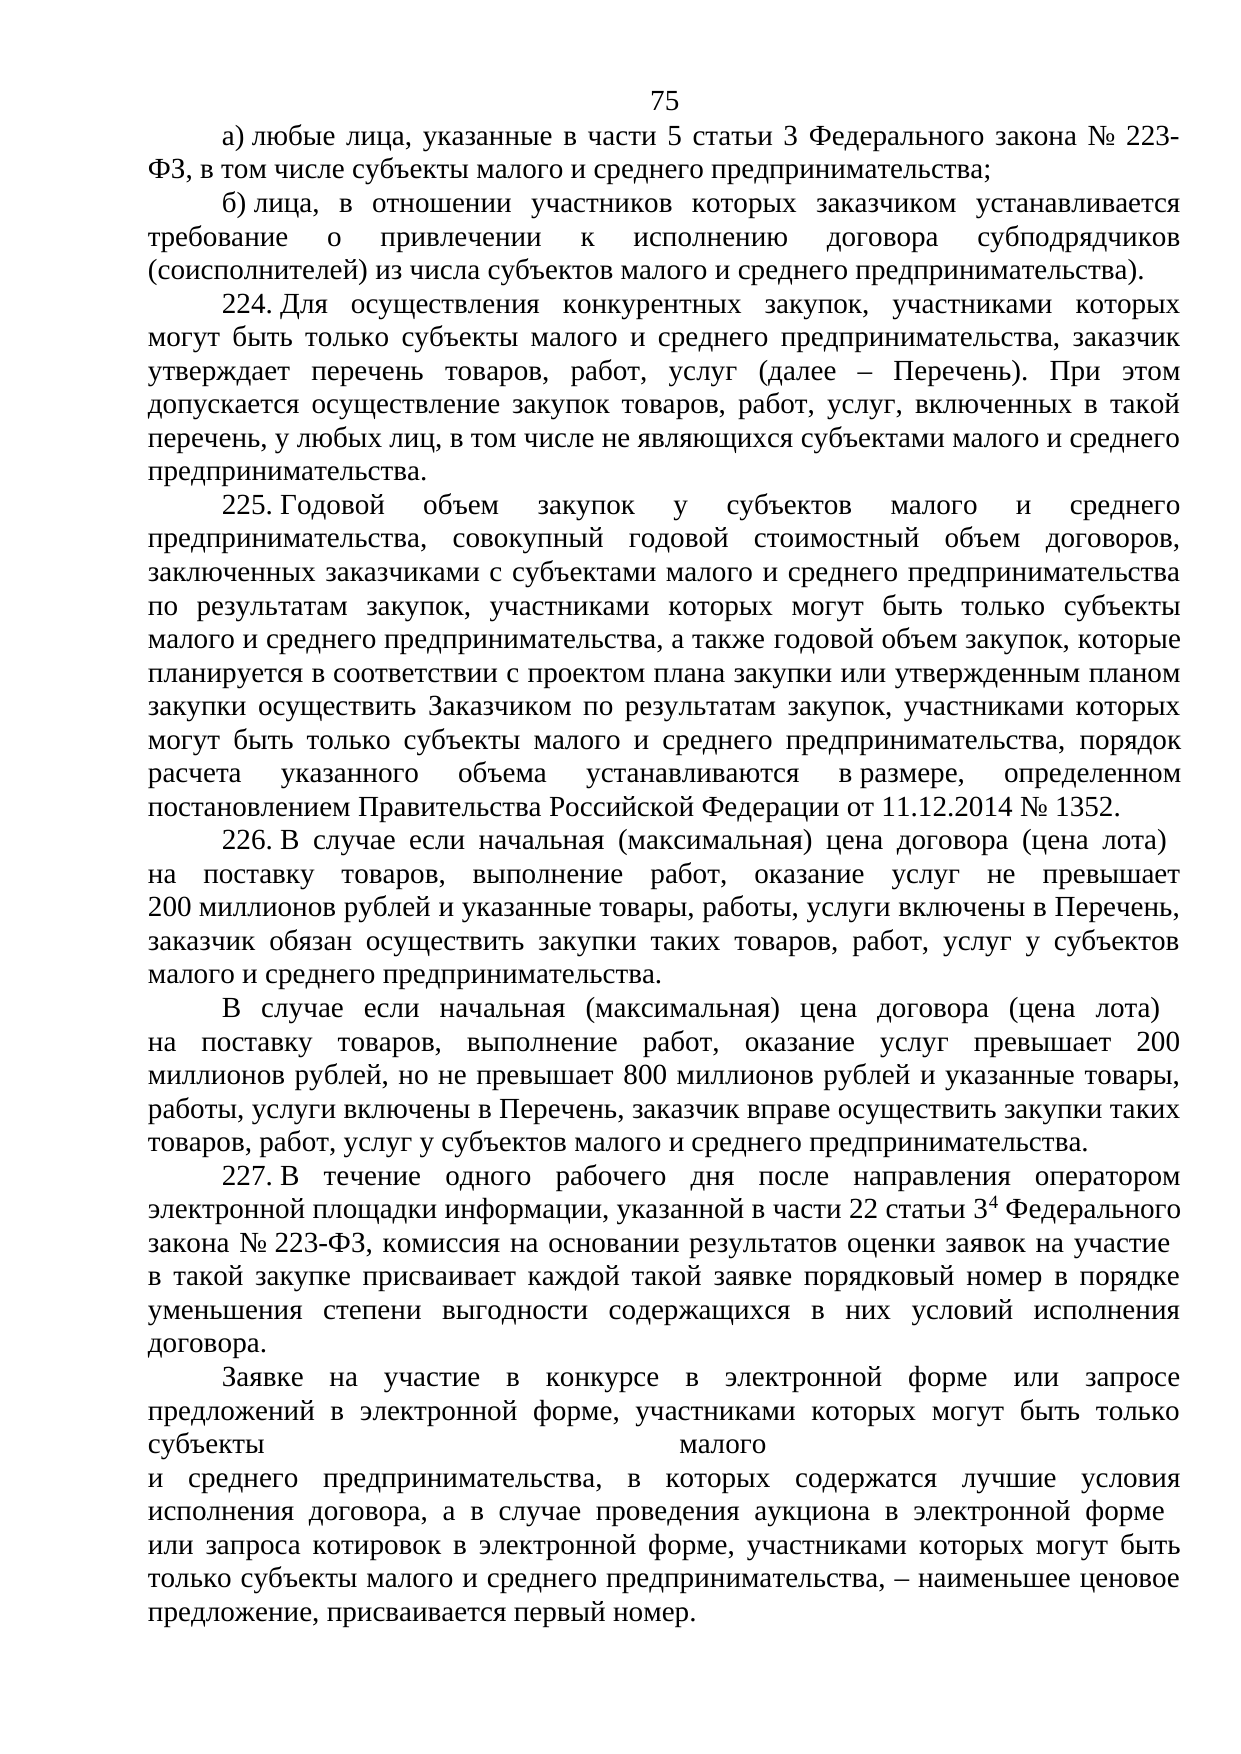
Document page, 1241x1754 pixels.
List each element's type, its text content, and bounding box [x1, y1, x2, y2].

text В случае если начальная (максимальная) цена договора (цена лота) на поставку товаров, выполнение работ, оказание услуг превышает 200 миллионов рублей, но не превышает 800 миллионов рублей и указанные товары, работы, услуги включены в Перечень, заказчик вправе осуществить закупки таких товаров, работ, услуг у субъектов малого и среднего предпринимательства. [148, 990, 1181, 1158]
text 225. Годовой объем закупок у субъектов малого и среднего предпринимательства, совокупный годовой стоимостный объем договоров, заключенных заказчиками с субъектами малого и среднего предпринимательства по результатам закупок, участниками которых могут быть только субъекты малого и среднего предпринимательства, а также годовой объем закупок, которые планируется в соответствии с проектом плана закупки или утвержденным планом закупки осуществить Заказчиком по результатам закупок, участниками которых могут быть только субъекты малого и среднего предпринимательства, порядок расчета указанного объема устанавливаются в размере, определенном постановлением Правительства Российской Федерации от 11.12.2014 № 1352. [148, 487, 1181, 822]
text Заявке на участие в конкурсе в электронной форме или запросе предложений в электронной форме, участниками которых могут быть только субъекты малого и среднего предпринимательства, в которых содержатся лучшие условия исполнения договора, а в случае проведения аукциона в электронной форме или запроса котировок в электронной форме, участниками которых могут быть только субъекты малого и среднего предпринимательства, – наименьшее ценовое предложение, присваивается первый номер. [148, 1359, 1181, 1627]
text 226. В случае если начальная (максимальная) цена договора (цена лота) на поставку товаров, выполнение работ, оказание услуг не превышает 200 миллионов рублей и указанные товары, работы, услуги включены в Перечень, заказчик обязан осуществить закупки таких товаров, работ, услуг у субъектов малого и среднего предпринимательства. [148, 822, 1181, 990]
text 227. В течение одного рабочего дня после направления оператором электронной площадки информации, указанной в части 22 статьи 34 Федерального закона № 223-ФЗ, комиссия на основании результатов оценки заявок на участие в такой закупке присваивает каждой такой заявке порядковый номер в порядке уменьшения степени выгодности содержащихся в них условий исполнения договора. [148, 1158, 1181, 1359]
text б) лица, в отношении участников которых заказчиком устанавливается требование о привлечении к исполнению договора субподрядчиков (соисполнителей) из числа субъектов малого и среднего предпринимательства). [148, 185, 1181, 286]
text 224. Для осуществления конкурентных закупок, участниками которых могут быть только субъекты малого и среднего предпринимательства, заказчик утверждает перечень товаров, работ, услуг (далее – Перечень). При этом допускается осуществление закупок товаров, работ, услуг, включенных в такой перечень, у любых лиц, в том числе не являющихся субъектами малого и среднего предпринимательства. [148, 286, 1181, 487]
text а) любые лица, указанные в части 5 статьи 3 Федерального закона № 223-ФЗ, в том числе субъекты малого и среднего предпринимательства; [148, 118, 1181, 185]
